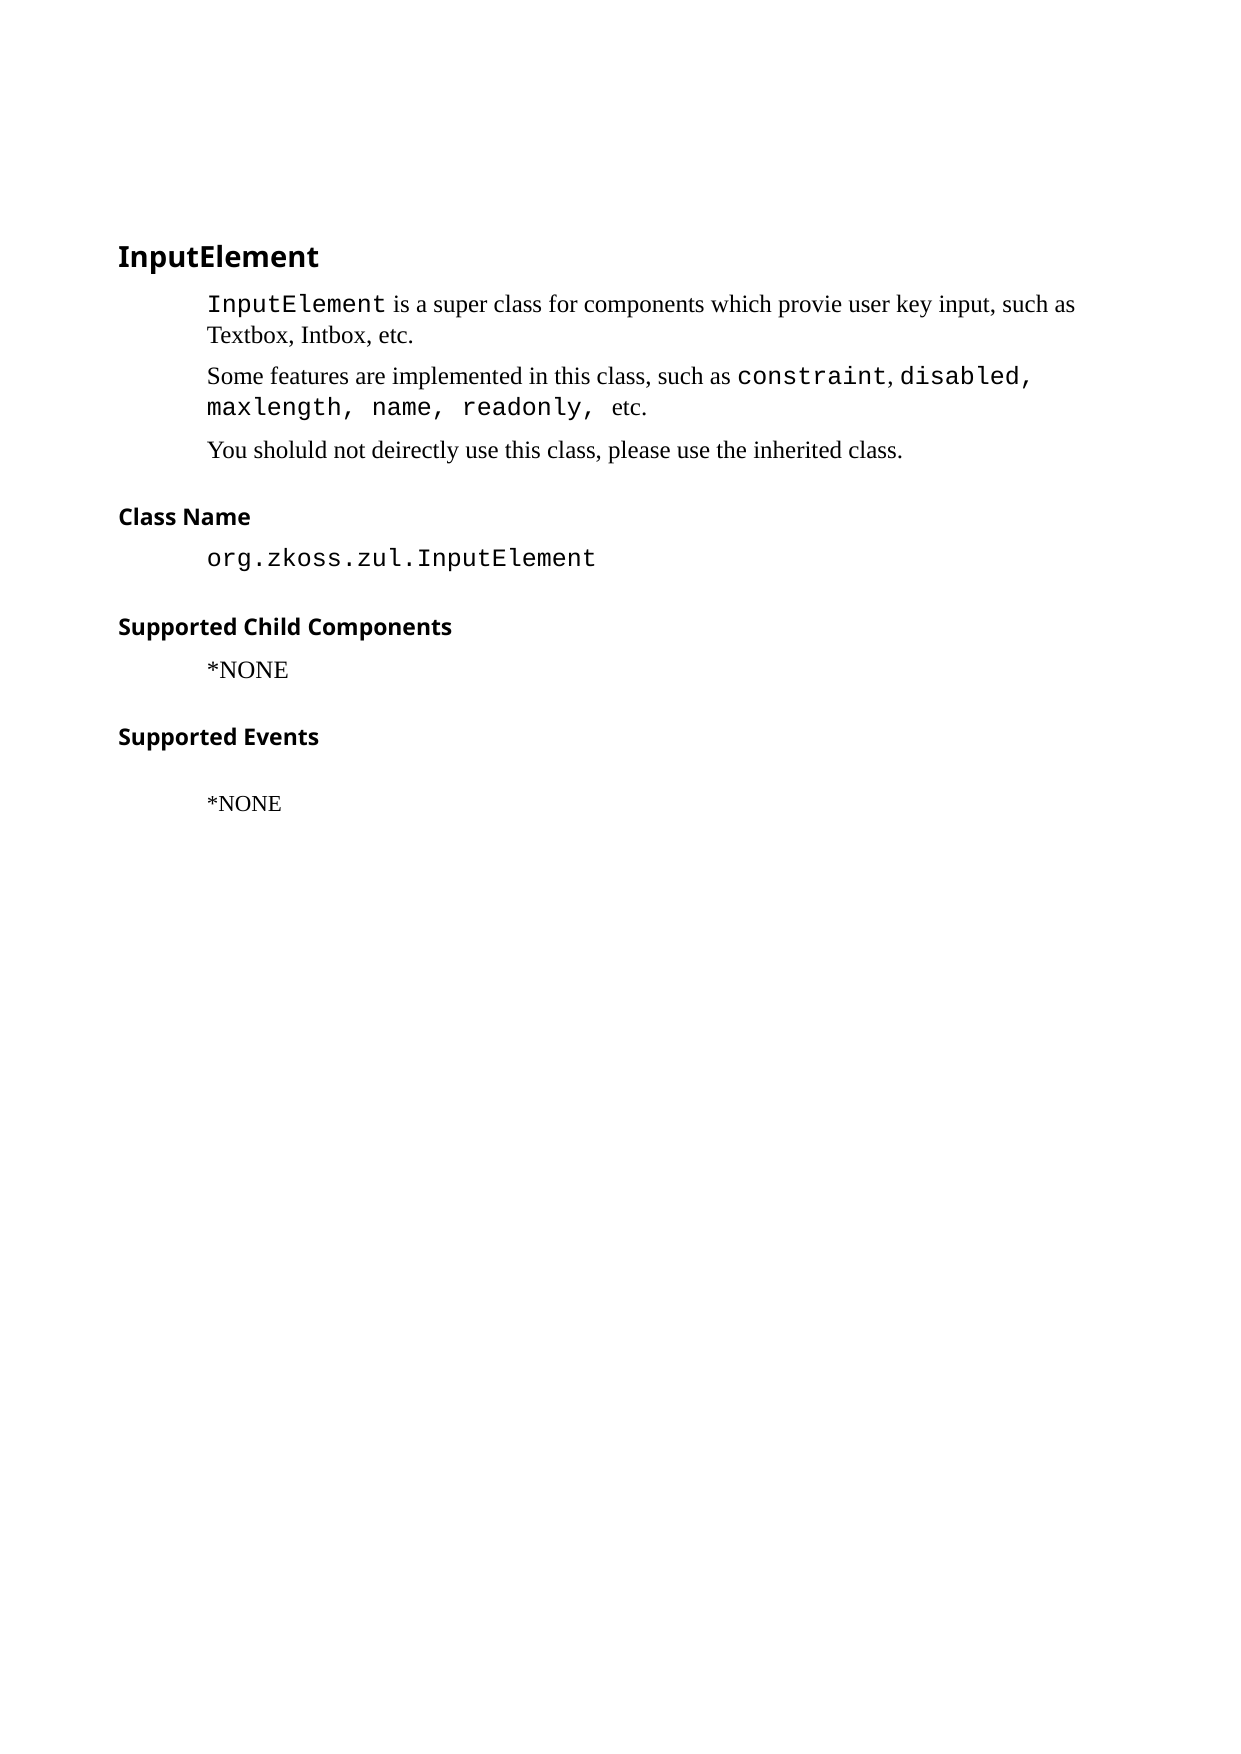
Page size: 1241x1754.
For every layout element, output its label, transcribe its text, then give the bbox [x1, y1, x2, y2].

text InputElement is a super class for components which provie user key input, such as Textbox, Intbox, etc. [207, 289, 1122, 348]
subtitle Supported Child Components [118, 611, 1122, 642]
text Some features are implemented in this class, such as constraint, disabled, maxlength, name, readonly, etc. [207, 361, 1122, 423]
subtitle InputElement [118, 237, 1122, 276]
subtitle Supported Events [118, 721, 1122, 752]
text *NONE [207, 790, 1122, 816]
text You sholuld not deirectly use this class, please use the inherited class. [207, 435, 1122, 464]
text *NONE [207, 655, 1122, 683]
subtitle Class Name [118, 501, 1122, 533]
text org.zkoss.zul.InputElement [207, 545, 1122, 573]
